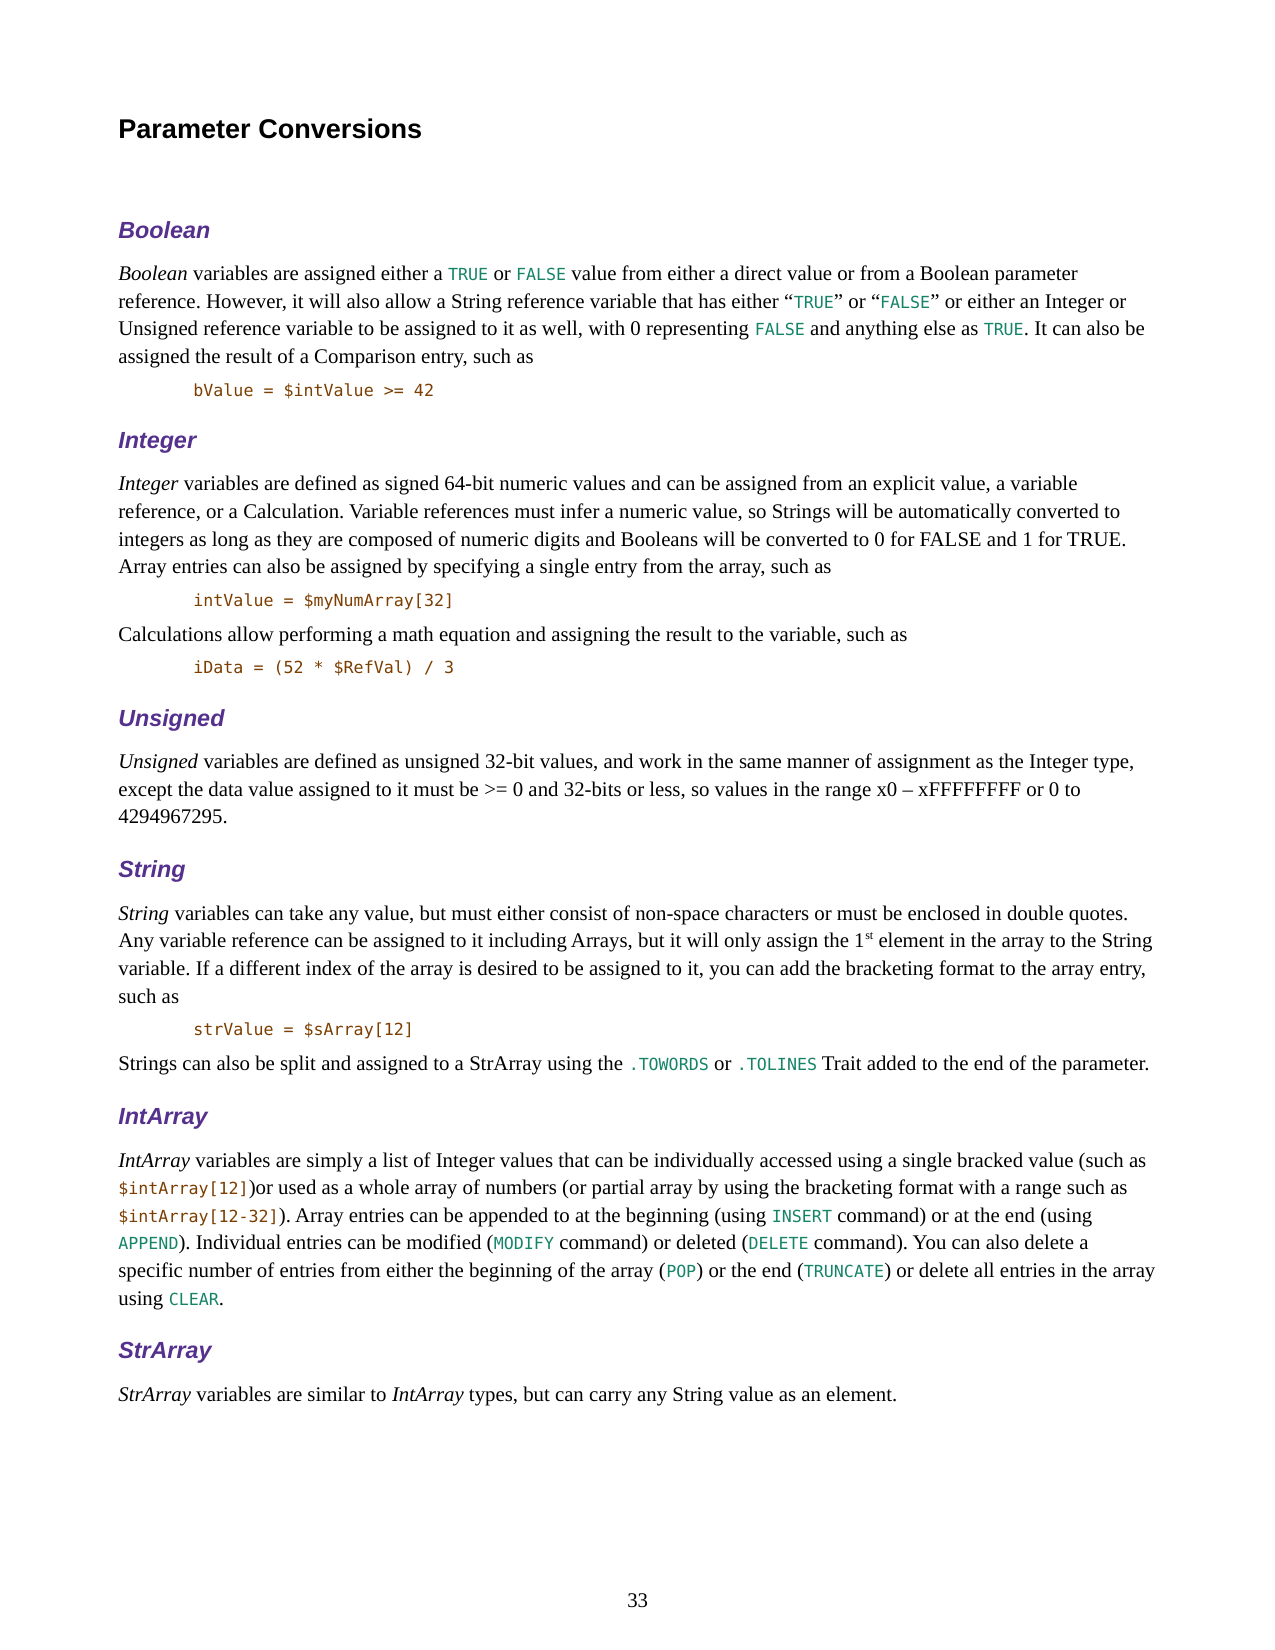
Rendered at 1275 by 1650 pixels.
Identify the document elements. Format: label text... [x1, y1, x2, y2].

text bValue = $intValue >= 42 [193, 381, 1157, 400]
subtitle Unsigned [118, 704, 1157, 731]
subtitle Boolean [118, 216, 1157, 243]
text Integer variables are defined as signed 64-bit numeric values and can be assigned from an explicit value, a variable reference, or a Calculation. Variable references must infer a numeric value, so Strings will be automatically converted to integers as long as they are composed of numeric digits and Booleans will be converted to 0 for FALSE and 1 for TRUE. Array entries can also be assigned by specifying a single entry from the array, such as [118, 471, 1157, 578]
subtitle Integer [118, 427, 1157, 453]
text Boolean variables are assigned either a TRUE or FALSE value from either a direct value or from a Boolean parameter reference. However, it will also allow a String reference variable that has either “TRUE” or “FALSE” or either an Integer or Unsigned reference variable to be assigned to it as well, with 0 representing FALSE and anything else as TRUE. It can also be assigned the result of a Comparison entry, such as [118, 261, 1157, 368]
subtitle String [118, 856, 1157, 883]
text StrArray variables are similar to IntArray types, but can carry any String value as an element. [118, 1382, 1157, 1406]
text Unsigned variables are defined as unsigned 32-bit values, and work in the same manner of assignment as the Integer type, except the data value assigned to it must be >= 0 and 32-bits or less, so values in the range x0 – xFFFFFFFF or 0 to 4294967295. [118, 749, 1157, 828]
text IntArray variables are simply a list of Integer values that can be individually accessed using a single bracked value (such as $intArray[12])or used as a whole array of numbers (or partial array by using the bracketing format with a range such as $intArray[12-32]). Array entries can be appended to at the beginning (using INSERT command) or at the end (using APPEND). Individual entries can be modified (MODIFY command) or deleted (DELETE command). You can also delete a specific number of entries from either the beginning of the array (POP) or the end (TRUNCATE) or delete all entries in the array using CLEAR. [118, 1147, 1157, 1309]
text Calculations allow performing a math equation and assigning the result to the variable, such as [118, 622, 1157, 646]
subtitle IntArray [118, 1103, 1157, 1129]
text Strings can also be split and assigned to a StrArray using the .TOWORDS or .TOLINES Trait added to the end of the parameter. [118, 1051, 1157, 1075]
text intValue = $myNumArray[32] [193, 591, 1157, 610]
subtitle Parameter Conversions [118, 113, 1157, 144]
text iData = (52 * $RefVal) / 3 [193, 658, 1157, 678]
text strValue = $sArray[12] [193, 1020, 1157, 1039]
subtitle StrArray [118, 1337, 1157, 1364]
text String variables can take any value, but must either consist of non-space characters or must be enclosed in double quotes. Any variable reference can be assigned to it including Arrays, but it will only assign the 1st element in the array to the String variable. If a different index of the array is desired to be assigned to it, you can add the bracketing format to the array entry, such as [118, 901, 1157, 1008]
